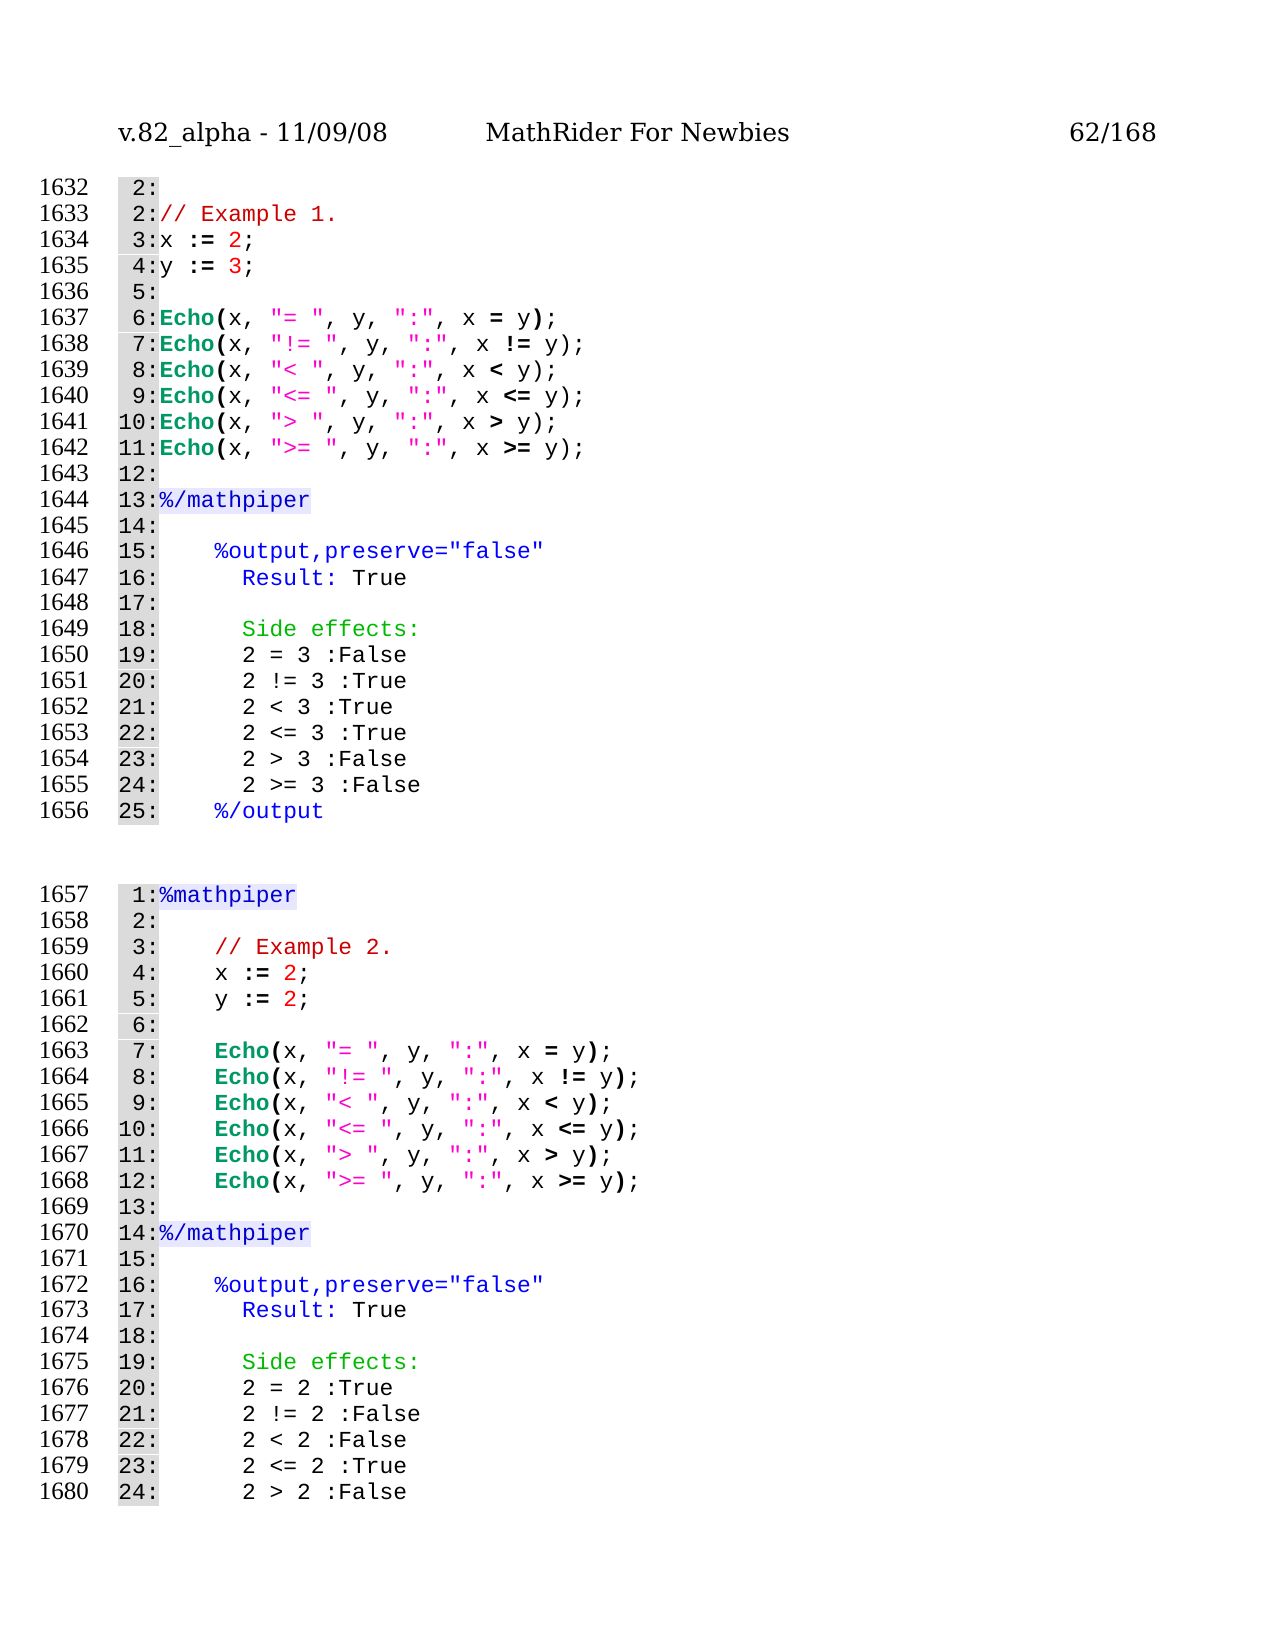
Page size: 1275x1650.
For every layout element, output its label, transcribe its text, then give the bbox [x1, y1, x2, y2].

text 15: %output,preserve="false" [118, 540, 1157, 566]
text 9: Echo(x, "< ", y, ":", x < y); [118, 1091, 1157, 1117]
text 22: 2 < 2 :False [118, 1428, 1157, 1454]
text 16: %output,preserve="false" [118, 1273, 1157, 1299]
text 18: [118, 1325, 1157, 1351]
text 23: 2 > 3 :False [118, 747, 1157, 773]
text 2:// Example 1. [118, 203, 1157, 229]
text 15: [118, 1247, 1157, 1273]
text 8:Echo(x, "< ", y, ":", x < y); [118, 358, 1157, 384]
text 24: 2 >= 3 :False [118, 773, 1157, 799]
text 3:x := 2; [118, 229, 1157, 254]
text 6: [118, 1013, 1157, 1039]
text 6:Echo(x, "= ", y, ":", x = y); [118, 306, 1157, 332]
text 2: [118, 910, 1157, 936]
text 5: [118, 281, 1157, 306]
text 14: [118, 514, 1157, 540]
text 24: 2 > 2 :False [118, 1480, 1157, 1506]
text 10: Echo(x, "<= ", y, ":", x <= y); [118, 1117, 1157, 1143]
text 1:%mathpiper [118, 884, 1157, 910]
text 25: %/output [118, 799, 1157, 825]
text 11: Echo(x, "> ", y, ":", x > y); [118, 1143, 1157, 1169]
text 5: y := 2; [118, 988, 1157, 1013]
text 4:y := 3; [118, 254, 1157, 281]
text 18: Side effects: [118, 618, 1157, 644]
text 9:Echo(x, "<= ", y, ":", x <= y); [118, 384, 1157, 410]
text 19: Side effects: [118, 1351, 1157, 1377]
text 17: [118, 592, 1157, 618]
text 20: 2 = 2 :True [118, 1377, 1157, 1403]
text 12: [118, 462, 1157, 488]
text 17: Result: True [118, 1299, 1157, 1325]
text 22: 2 <= 3 :True [118, 721, 1157, 747]
text 21: 2 < 3 :True [118, 696, 1157, 721]
text 19: 2 = 3 :False [118, 644, 1157, 669]
text 16: Result: True [118, 566, 1157, 592]
text 13: [118, 1195, 1157, 1221]
text 10:Echo(x, "> ", y, ":", x > y); [118, 410, 1157, 436]
text 11:Echo(x, ">= ", y, ":", x >= y); [118, 436, 1157, 462]
text 20: 2 != 3 :True [118, 669, 1157, 696]
text 2: [118, 177, 1157, 203]
text 7:Echo(x, "!= ", y, ":", x != y); [118, 332, 1157, 358]
text 3: // Example 2. [118, 936, 1157, 962]
text 14:%/mathpiper [118, 1221, 1157, 1247]
text 13:%/mathpiper [118, 488, 1157, 514]
text 12: Echo(x, ">= ", y, ":", x >= y); [118, 1169, 1157, 1195]
text 7: Echo(x, "= ", y, ":", x = y); [118, 1039, 1157, 1065]
text 4: x := 2; [118, 962, 1157, 988]
text 23: 2 <= 2 :True [118, 1454, 1157, 1480]
text 21: 2 != 2 :False [118, 1403, 1157, 1428]
text 8: Echo(x, "!= ", y, ":", x != y); [118, 1065, 1157, 1091]
